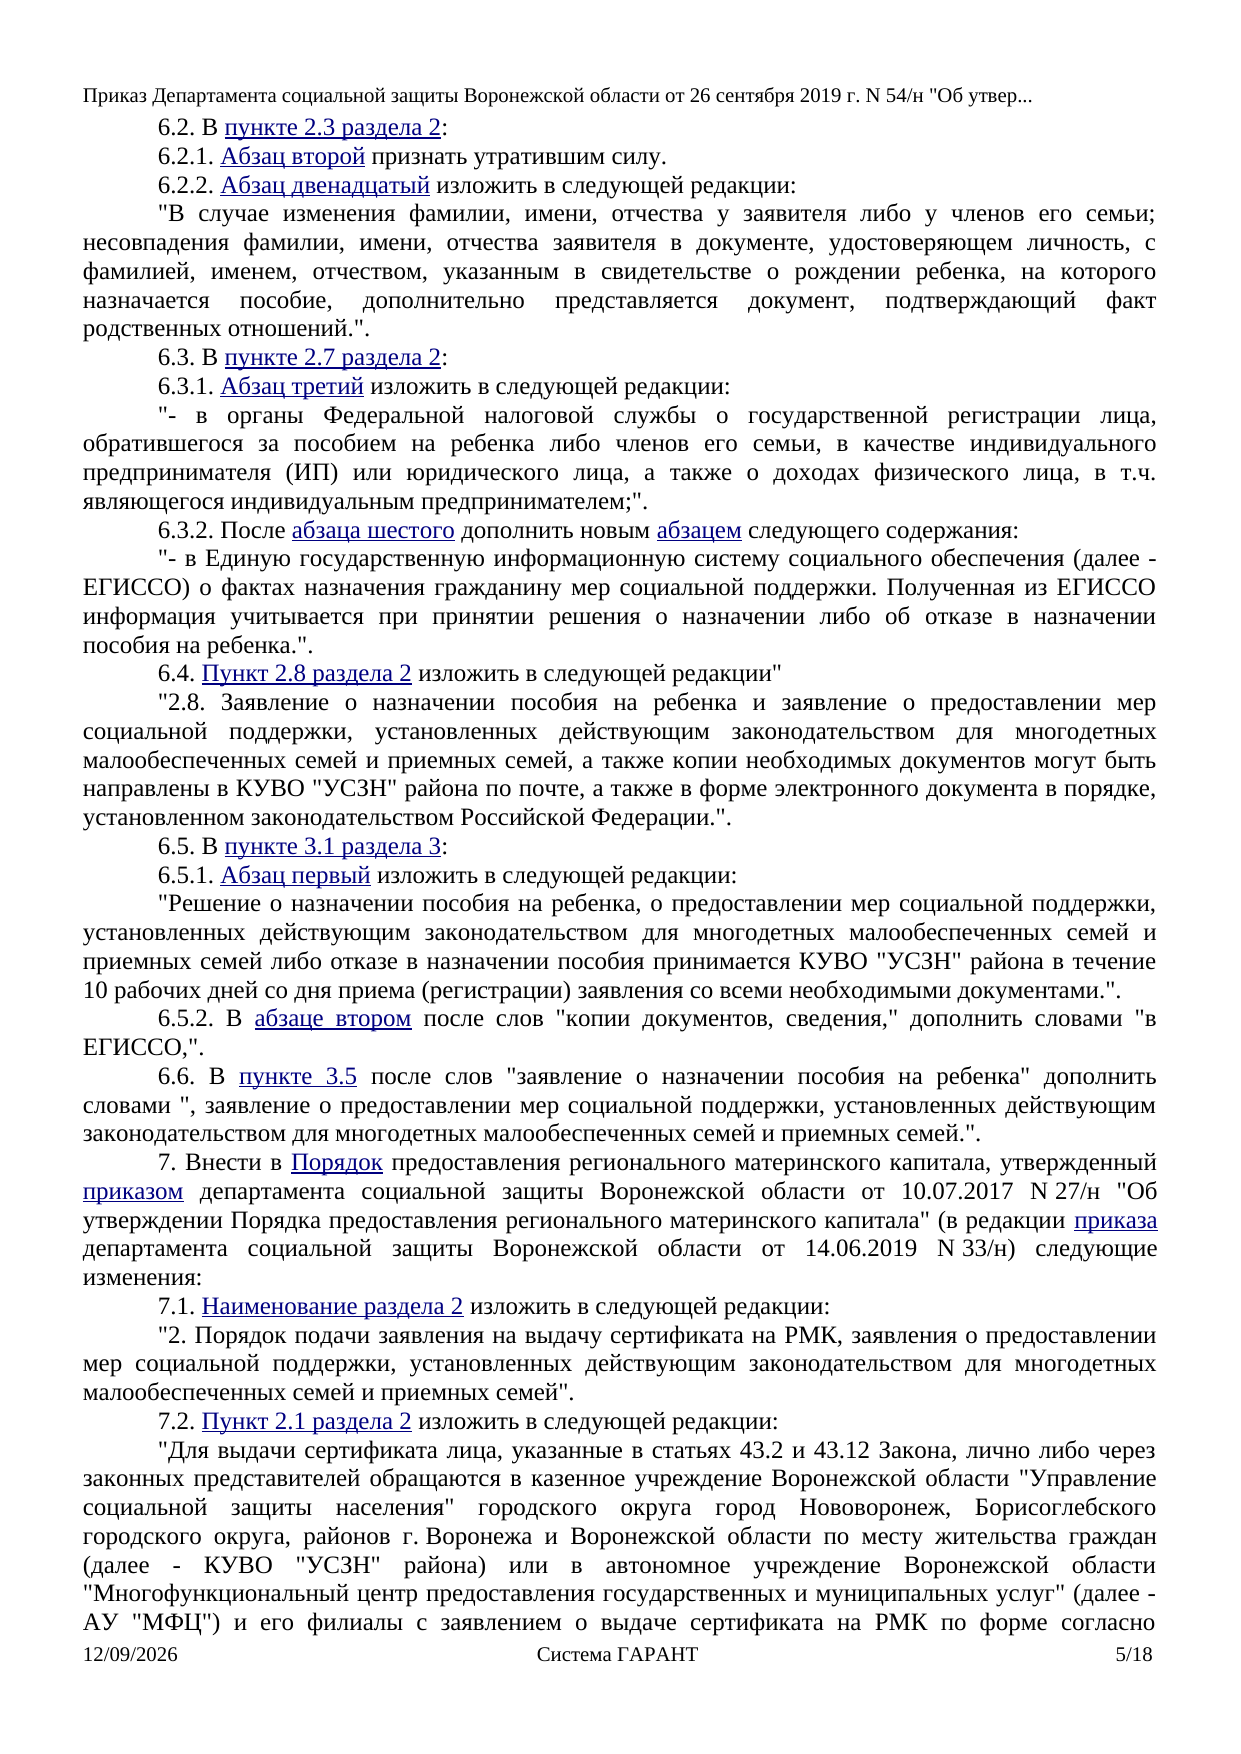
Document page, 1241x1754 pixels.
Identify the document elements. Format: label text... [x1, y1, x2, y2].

text 6.5.2. В абзаце втором после слов "копии документов, сведения," дополнить словами "в ЕГИССО,". [83, 1003, 1157, 1061]
text 6.6. В пункте 3.5 после слов "заявление о назначении пособия на ребенка" дополнить словами ", заявление о предоставлении мер социальной поддержки, установленных действующим законодательством для многодетных малообеспеченных семей и приемных семей.". [83, 1061, 1157, 1147]
text "Для выдачи сертификата лица, указанные в статьях 43.2 и 43.12 Закона, лично либо через законных представителей обращаются в казенное учреждение Воронежской области "Управление социальной защиты населения" городского округа город Нововоронеж, Борисоглебского городского округа, районов г. Воронежа и Воронежской области по месту жительства граждан (далее - КУВО "УСЗН" района) или в автономное учреждение Воронежской области "Многофункциональный центр предоставления государственных и муниципальных услуг" (далее - АУ "МФЦ") и его филиалы с заявлением о выдаче сертификата на РМК по форме согласно [83, 1435, 1157, 1636]
text "В случае изменения фамилии, имени, отчества у заявителя либо у членов его семьи; несовпадения фамилии, имени, отчества заявителя в документе, удостоверяющем личность, с фамилией, именем, отчеством, указанным в свидетельстве о рождении ребенка, на которого назначается пособие, дополнительно представляется документ, подтверждающий факт родственных отношений.". [83, 198, 1157, 342]
text "2. Порядок подачи заявления на выдачу сертификата на РМК, заявления о предоставлении мер социальной поддержки, установленных действующим законодательством для многодетных малообеспеченных семей и приемных семей". [83, 1320, 1157, 1406]
text 7.2. Пункт 2.1 раздела 2 изложить в следующей редакции: [83, 1406, 1157, 1435]
text "Решение о назначении пособия на ребенка, о предоставлении мер социальной поддержки, установленных действующим законодательством для многодетных малообеспеченных семей и приемных семей либо отказе в назначении пособия принимается КУВО "УСЗН" района в течение 10 рабочих дней со дня приема (регистрации) заявления со всеми необходимыми документами.". [83, 888, 1157, 1003]
text 6.3. В пункте 2.7 раздела 2: [83, 342, 1157, 371]
text 6.2.1. Абзац второй признать утратившим силу. [83, 141, 1157, 170]
text 7. Внести в Порядок предоставления регионального материнского капитала, утвержденный приказом департамента социальной защиты Воронежской области от 10.07.2017 N 27/н "Об утверждении Порядка предоставления регионального материнского капитала" (в редакции приказа департамента социальной защиты Воронежской области от 14.06.2019 N 33/н) следующие изменения: [83, 1147, 1157, 1291]
text 6.5. В пункте 3.1 раздела 3: [83, 831, 1157, 860]
text "- в органы Федеральной налоговой службы о государственной регистрации лица, обратившегося за пособием на ребенка либо членов его семьи, в качестве индивидуального предпринимателя (ИП) или юридического лица, а также о доходах физического лица, в т.ч. являющегося индивидуальным предпринимателем;". [83, 400, 1157, 515]
text 6.2. В пункте 2.3 раздела 2: [83, 112, 1157, 141]
text 6.3.2. После абзаца шестого дополнить новым абзацем следующего содержания: [83, 515, 1157, 543]
text 6.3.1. Абзац третий изложить в следующей редакции: [83, 371, 1157, 400]
text 6.2.2. Абзац двенадцатый изложить в следующей редакции: [83, 170, 1157, 198]
text 7.1. Наименование раздела 2 изложить в следующей редакции: [83, 1291, 1157, 1320]
text "- в Единую государственную информационную систему социального обеспечения (далее - ЕГИССО) о фактах назначения гражданину мер социальной поддержки. Полученная из ЕГИССО информация учитывается при принятии решения о назначении либо об отказе в назначении пособия на ребенка.". [83, 543, 1157, 658]
text 6.5.1. Абзац первый изложить в следующей редакции: [83, 860, 1157, 888]
text 6.4. Пункт 2.8 раздела 2 изложить в следующей редакции" [83, 658, 1157, 687]
text "2.8. Заявление о назначении пособия на ребенка и заявление о предоставлении мер социальной поддержки, установленных действующим законодательством для многодетных малообеспеченных семей и приемных семей, а также копии необходимых документов могут быть направлены в КУВО "УСЗН" района по почте, а также в форме электронного документа в порядке, установленном законодательством Российской Федерации.". [83, 687, 1157, 831]
